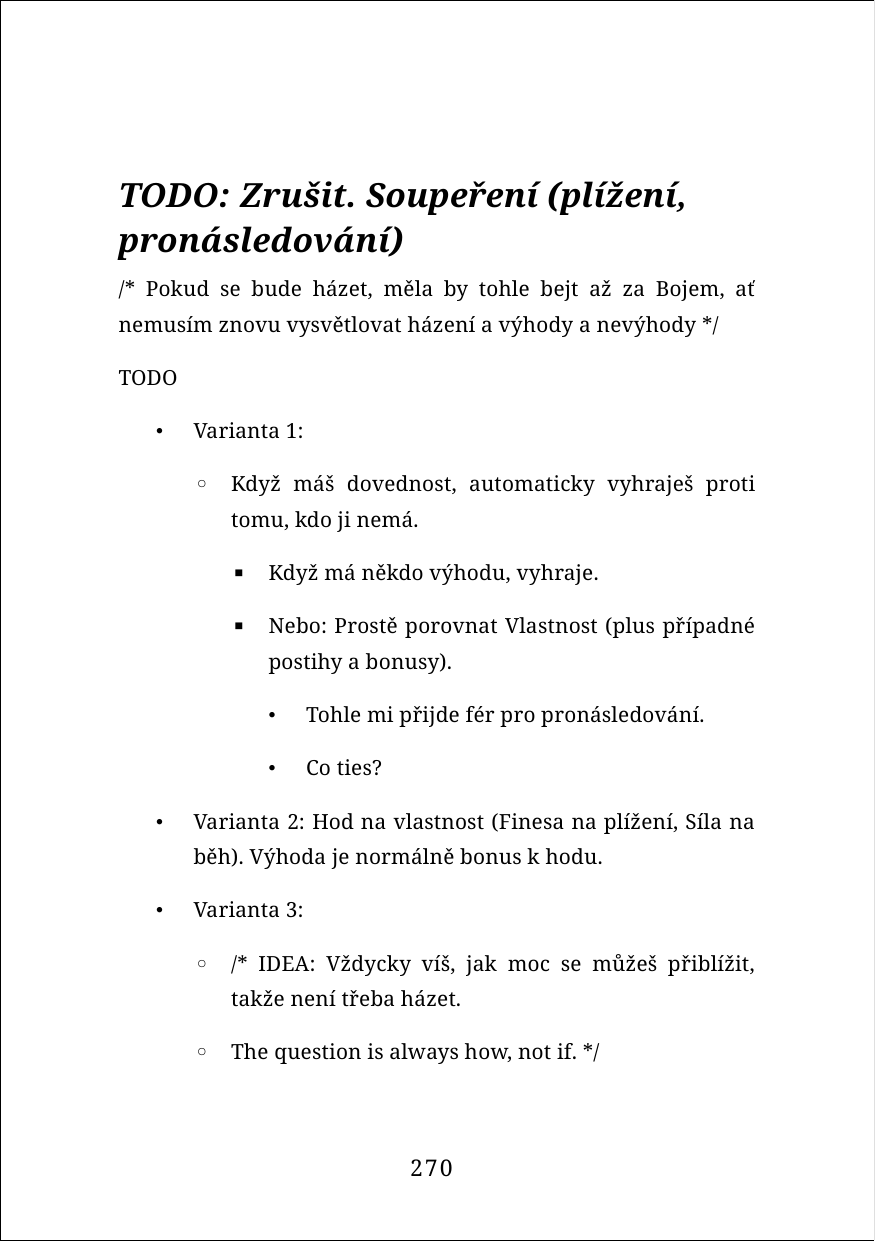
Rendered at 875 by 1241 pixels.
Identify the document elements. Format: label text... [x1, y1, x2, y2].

text TODO [118, 363, 756, 392]
list Tohle mi přijde fér pro pronásledování. [268, 700, 756, 729]
text /* Pokud se bude házet, měla by tohle bejt až za Bojem, ať nemusím znovu vysvětlovat házení a výhody a nevýhody */ [118, 274, 756, 338]
list The question is always how, not if. */ [193, 1037, 756, 1066]
list Co ties? [268, 753, 756, 782]
list Varianta 3: [156, 896, 756, 924]
list Nebo: Prostě porovnat Vlastnost (plus případné postihy a bonusy). [231, 612, 756, 676]
list Když máš dovednost, automaticky vyhraješ proti tomu, kdo ji nemá. [193, 469, 756, 533]
list Když má někdo výhodu, vyhraje. [231, 558, 756, 587]
list Varianta 2: Hod na vlastnost (Finesa na plížení, Síla na běh). Výhoda je normálně bonus k hodu. [156, 807, 756, 871]
list Varianta 1: [156, 416, 756, 445]
list /* IDEA: Vždycky víš, jak moc se můžeš přiblížit, takže není třeba házet. [193, 949, 756, 1013]
subtitle TODO: Zrušit. Soupeření (plížení, pronásledování) [118, 172, 756, 263]
